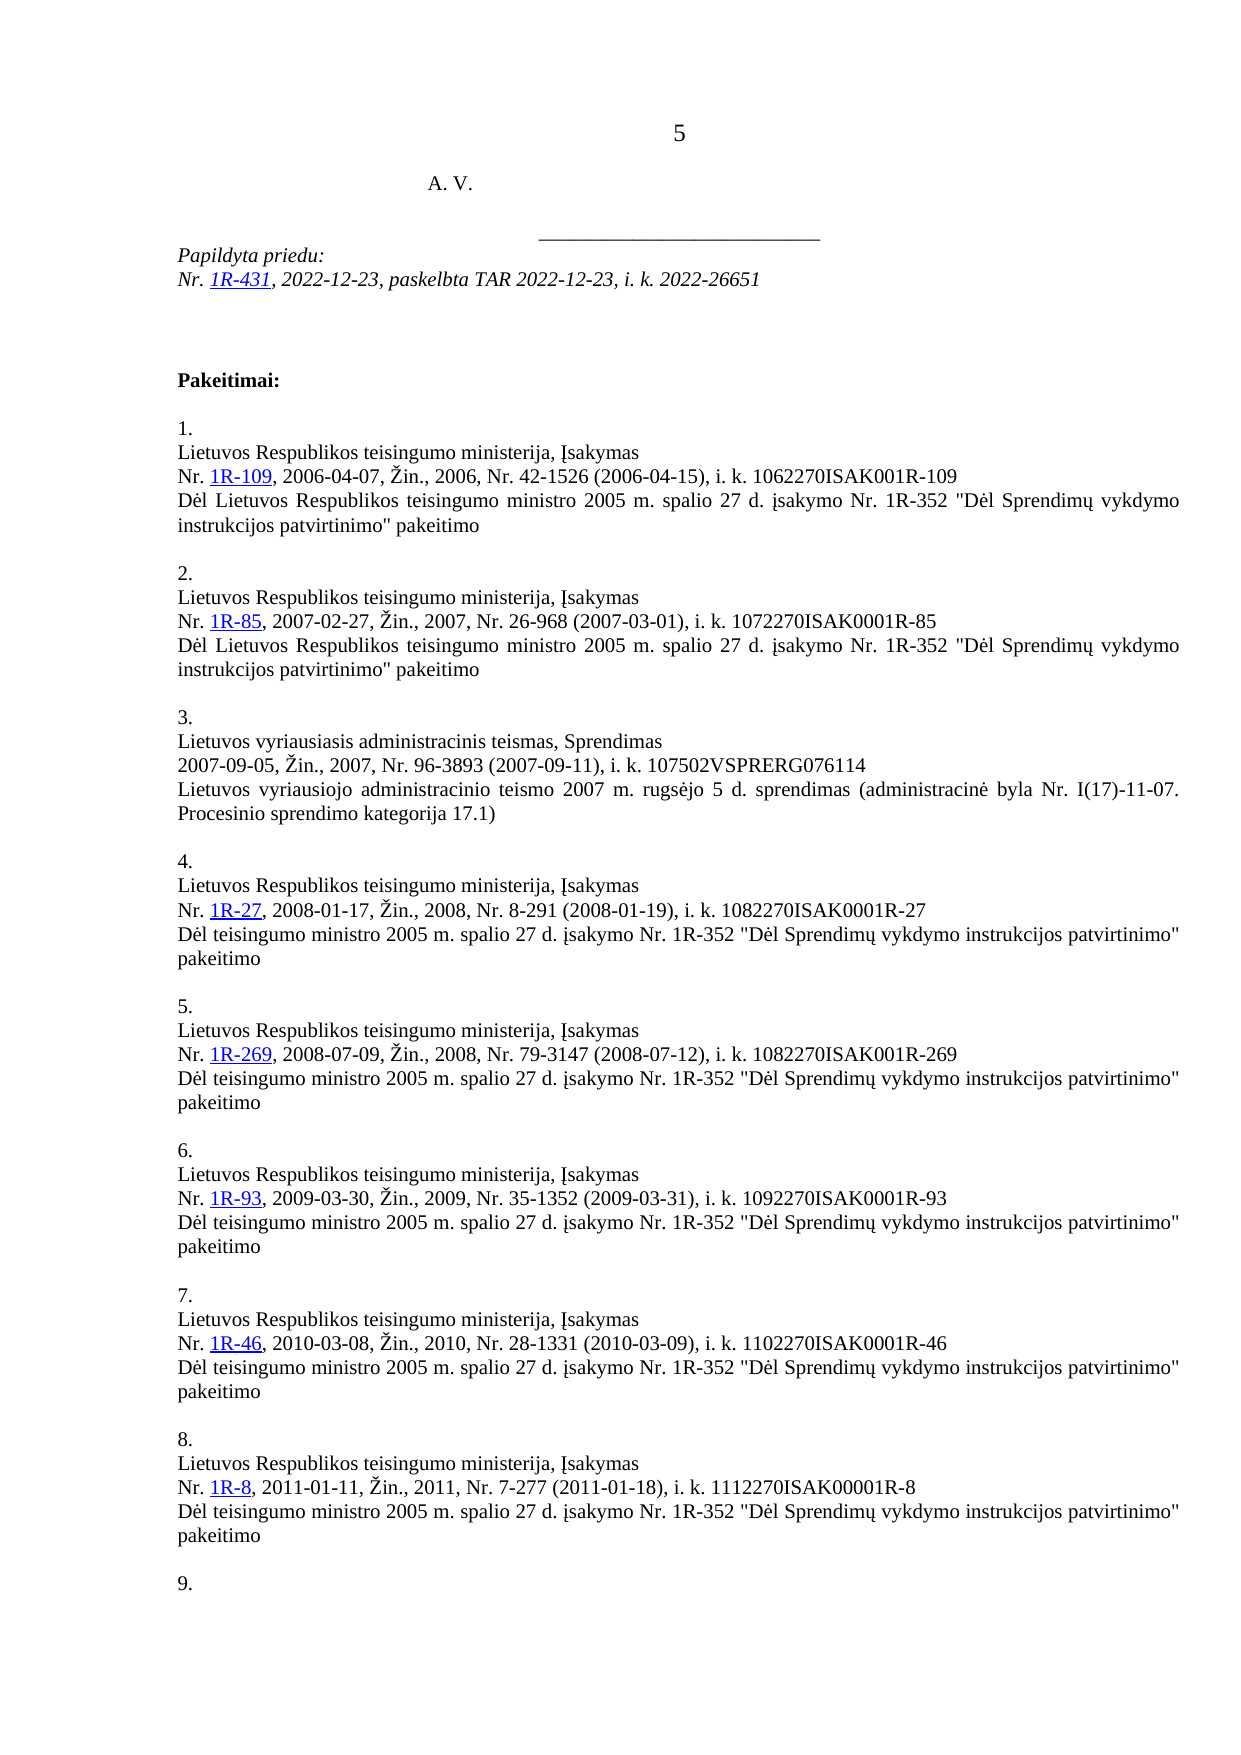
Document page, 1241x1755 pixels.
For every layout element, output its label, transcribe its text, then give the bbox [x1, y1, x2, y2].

text Pakeitimai: [177, 368, 1181, 392]
text Dėl teisingumo ministro 2005 m. spalio 27 d. įsakymo Nr. 1R-352 "Dėl Sprendimų vykdymo instrukcijos patvirtinimo" pakeitimo [177, 922, 1181, 970]
text Dėl teisingumo ministro 2005 m. spalio 27 d. įsakymo Nr. 1R-352 "Dėl Sprendimų vykdymo instrukcijos patvirtinimo" pakeitimo [177, 1499, 1181, 1547]
text Nr. 1R-8, 2011-01-11, Žin., 2011, Nr. 7-277 (2011-01-18), i. k. 1112270ISAK00001R-8 [177, 1475, 1181, 1499]
text Lietuvos Respublikos teisingumo ministerija, Įsakymas [177, 440, 1181, 464]
text 8. [177, 1427, 1181, 1451]
text Nr. 1R-93, 2009-03-30, Žin., 2009, Nr. 35-1352 (2009-03-31), i. k. 1092270ISAK0001R-93 [177, 1186, 1181, 1210]
text ___________________________ [177, 219, 1181, 243]
text Nr. 1R-269, 2008-07-09, Žin., 2008, Nr. 79-3147 (2008-07-12), i. k. 1082270ISAK001R-269 [177, 1042, 1181, 1066]
text Nr. 1R-46, 2010-03-08, Žin., 2010, Nr. 28-1331 (2010-03-09), i. k. 1102270ISAK0001R-46 [177, 1331, 1181, 1355]
text Lietuvos Respublikos teisingumo ministerija, Įsakymas [177, 1162, 1181, 1186]
text 2007-09-05, Žin., 2007, Nr. 96-3893 (2007-09-11), i. k. 107502VSPRERG076114 [177, 753, 1181, 777]
text Lietuvos vyriausiasis administracinis teismas, Sprendimas [177, 729, 1181, 753]
text 9. [177, 1571, 1181, 1595]
text Nr. 1R-27, 2008-01-17, Žin., 2008, Nr. 8-291 (2008-01-19), i. k. 1082270ISAK0001R-27 [177, 897, 1181, 922]
text Lietuvos Respublikos teisingumo ministerija, Įsakymas [177, 585, 1181, 609]
text 1. [177, 416, 1181, 440]
text Lietuvos vyriausiojo administracinio teismo 2007 m. rugsėjo 5 d. sprendimas (administracinė byla Nr. I(17)-11-07. Procesinio sprendimo kategorija 17.1) [177, 777, 1181, 825]
text Dėl Lietuvos Respublikos teisingumo ministro 2005 m. spalio 27 d. įsakymo Nr. 1R-352 "Dėl Sprendimų vykdymo instrukcijos patvirtinimo" pakeitimo [177, 488, 1181, 537]
text Dėl teisingumo ministro 2005 m. spalio 27 d. įsakymo Nr. 1R-352 "Dėl Sprendimų vykdymo instrukcijos patvirtinimo" pakeitimo [177, 1210, 1181, 1258]
text Nr. 1R-109, 2006-04-07, Žin., 2006, Nr. 42-1526 (2006-04-15), i. k. 1062270ISAK001R-109 [177, 464, 1181, 488]
text Dėl teisingumo ministro 2005 m. spalio 27 d. įsakymo Nr. 1R-352 "Dėl Sprendimų vykdymo instrukcijos patvirtinimo" pakeitimo [177, 1355, 1181, 1403]
text 6. [177, 1138, 1181, 1162]
text Lietuvos Respublikos teisingumo ministerija, Įsakymas [177, 1451, 1181, 1475]
text 7. [177, 1282, 1181, 1307]
text Papildyta priedu: [177, 243, 1181, 267]
text Lietuvos Respublikos teisingumo ministerija, Įsakymas [177, 1307, 1181, 1331]
text Lietuvos Respublikos teisingumo ministerija, Įsakymas [177, 873, 1181, 897]
text 3. [177, 705, 1181, 729]
text Nr. 1R-431, 2022-12-23, paskelbta TAR 2022-12-23, i. k. 2022-26651 [177, 267, 1181, 291]
text Nr. 1R-85, 2007-02-27, Žin., 2007, Nr. 26-968 (2007-03-01), i. k. 1072270ISAK0001R-85 [177, 609, 1181, 633]
text Lietuvos Respublikos teisingumo ministerija, Įsakymas [177, 1018, 1181, 1042]
text 4. [177, 849, 1181, 873]
text 2. [177, 561, 1181, 585]
text Dėl teisingumo ministro 2005 m. spalio 27 d. įsakymo Nr. 1R-352 "Dėl Sprendimų vykdymo instrukcijos patvirtinimo" pakeitimo [177, 1066, 1181, 1114]
text A. V. [427, 171, 1181, 195]
text Dėl Lietuvos Respublikos teisingumo ministro 2005 m. spalio 27 d. įsakymo Nr. 1R-352 "Dėl Sprendimų vykdymo instrukcijos patvirtinimo" pakeitimo [177, 633, 1181, 681]
text 5. [177, 994, 1181, 1018]
